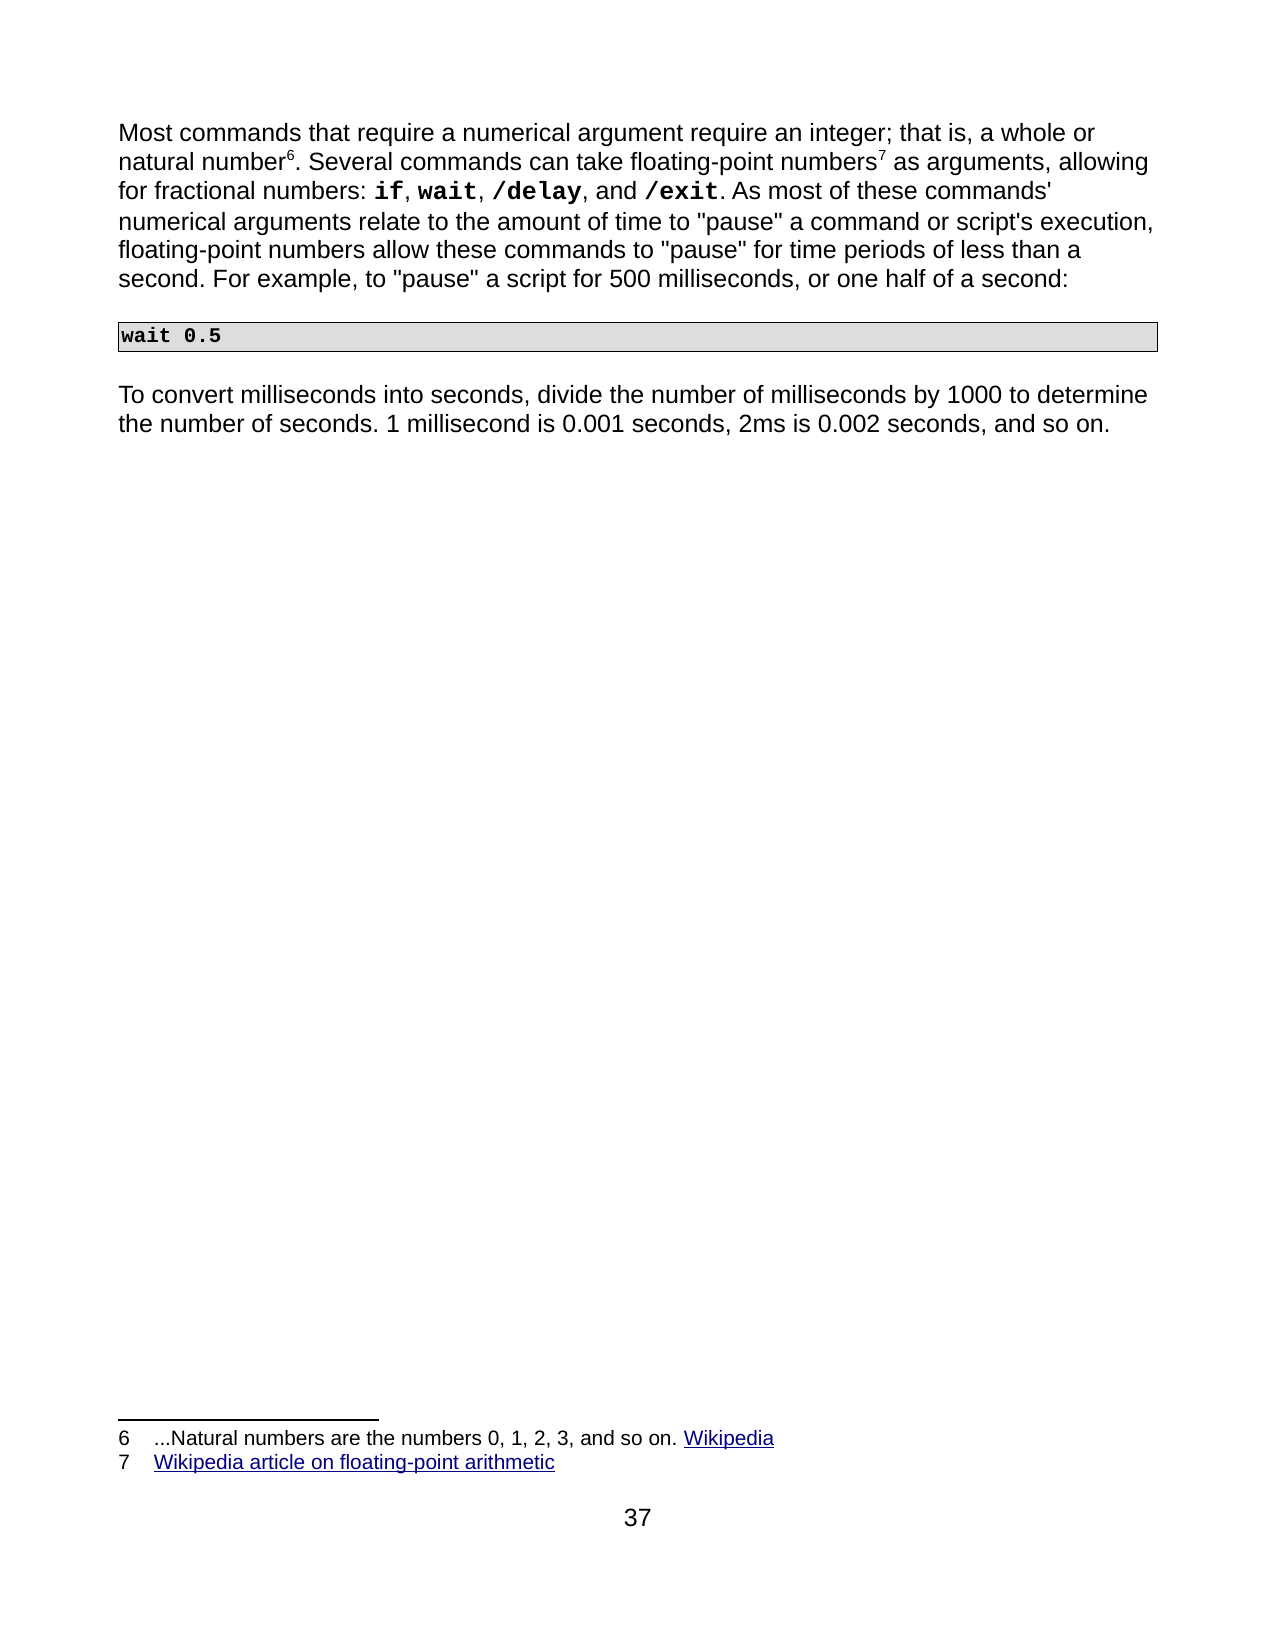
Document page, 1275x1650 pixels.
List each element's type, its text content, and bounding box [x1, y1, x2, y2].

text Most commands that require a numerical argument require an integer; that is, a whole or natural number. Several commands can take floating-point numbers as arguments, allowing for fractional numbers: if, wait, /delay, and /exit. As most of these commands' numerical arguments relate to the amount of time to "pause" a command or script's execution, floating-point numbers allow these commands to "pause" for time periods of less than a second. For example, to "pause" a script for 500 milliseconds, or one half of a second: [118, 118, 1157, 322]
table_header wait 0.5 [119, 323, 1157, 351]
text To convert milliseconds into seconds, divide the number of milliseconds by 1000 to determine the number of seconds. 1 millisecond is 0.001 seconds, 2ms is 0.002 seconds, and so on. [118, 380, 1157, 438]
text ...Natural numbers are the numbers 0, 1, 2, 3, and so on. Wikipedia [118, 1426, 1157, 1450]
text Wikipedia article on floating-point arithmetic [118, 1450, 1157, 1474]
